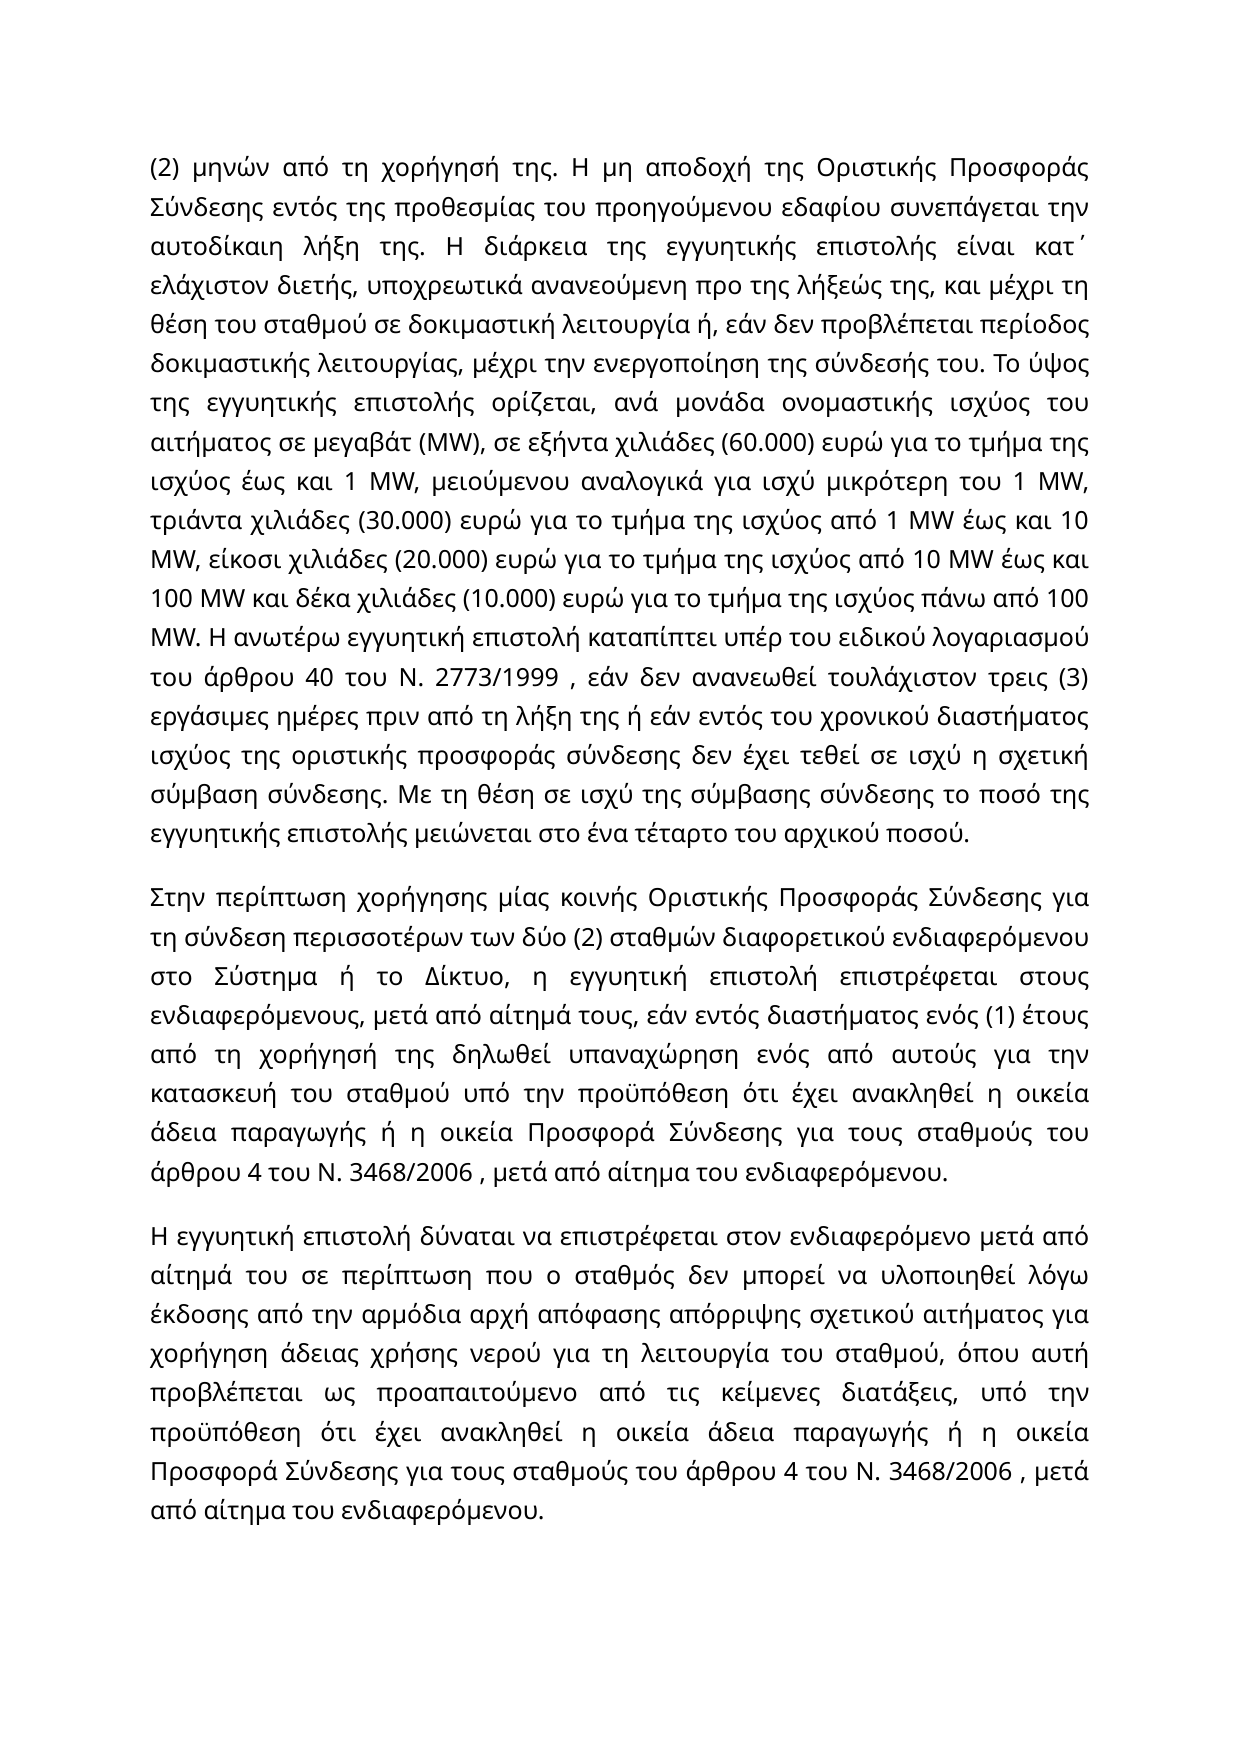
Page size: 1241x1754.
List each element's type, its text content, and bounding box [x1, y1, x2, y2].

text Η εγγυητική επιστολή δύναται να επιστρέφεται στον ενδιαφερόμενο μετά από αίτημά του σε περίπτωση που ο σταθμός δεν μπορεί να υλοποιηθεί λόγω έκδοσης από την αρμόδια αρχή απόφασης απόρριψης σχετικού αιτήματος για χορήγηση άδειας χρήσης νερού για τη λειτουργία του σταθμού, όπου αυτή προβλέπεται ως προαπαιτούμενο από τις κείμενες διατάξεις, υπό την προϋπόθεση ότι έχει ανακληθεί η οικεία άδεια παραγωγής ή η οικεία Προσφορά Σύνδεσης για τους σταθμούς του άρθρου 4 του Ν. 3468/2006 , μετά από αίτημα του ενδιαφερόμενου. [150, 1218, 1090, 1527]
text (2) μηνών από τη χορήγησή της. Η μη αποδοχή της Οριστικής Προσφοράς Σύνδεσης εντός της προθεσμίας του προηγούμενου εδαφίου συνεπάγεται την αυτοδίκαιη λήξη της. Η διάρκεια της εγγυητικής επιστολής είναι κατ΄ ελάχιστον διετής, υποχρεωτικά ανανεούμενη προ της λήξεώς της, και μέχρι τη θέση του σταθμού σε δοκιμαστική λειτουργία ή, εάν δεν προβλέπεται περίοδος δοκιμαστικής λειτουργίας, μέχρι την ενεργοποίηση της σύνδεσής του. Το ύψος της εγγυητικής επιστολής ορίζεται, ανά μονάδα ονομαστικής ισχύος του αιτήματος σε μεγαβάτ (MW), σε εξήντα χιλιάδες (60.000) ευρώ για το τμήμα της ισχύος έως και 1 MW, μειούμενου αναλογικά για ισχύ μικρότερη του 1 MW, τριάντα χιλιάδες (30.000) ευρώ για το τμήμα της ισχύος από 1 MW έως και 10 MW, είκοσι χιλιάδες (20.000) ευρώ για το τμήμα της ισχύος από 10 MW έως και 100 MW και δέκα χιλιάδες (10.000) ευρώ για το τμήμα της ισχύος πάνω από 100 MW. Η ανωτέρω εγγυητική επιστολή καταπίπτει υπέρ του ειδικού λογαριασμού του άρθρου 40 του Ν. 2773/1999 , εάν δεν ανανεωθεί τουλάχιστον τρεις (3) εργάσιμες ημέρες πριν από τη λήξη της ή εάν εντός του χρονικού διαστήματος ισχύος της οριστικής προσφοράς σύνδεσης δεν έχει τεθεί σε ισχύ η σχετική σύμβαση σύνδεσης. Με τη θέση σε ισχύ της σύμβασης σύνδεσης το ποσό της εγγυητικής επιστολής μειώνεται στο ένα τέταρτο του αρχικού ποσού. [150, 150, 1090, 850]
text Στην περίπτωση χορήγησης μίας κοινής Οριστικής Προσφοράς Σύνδεσης για τη σύνδεση περισσοτέρων των δύο (2) σταθμών διαφορετικού ενδιαφερόμενου στο Σύστημα ή το Δίκτυο, η εγγυητική επιστολή επιστρέφεται στους ενδιαφερόμενους, μετά από αίτημά τους, εάν εντός διαστήματος ενός (1) έτους από τη χορήγησή της δηλωθεί υπαναχώρηση ενός από αυτούς για την κατασκευή του σταθμού υπό την προϋπόθεση ότι έχει ανακληθεί η οικεία άδεια παραγωγής ή η οικεία Προσφορά Σύνδεσης για τους σταθμούς του άρθρου 4 του Ν. 3468/2006 , μετά από αίτημα του ενδιαφερόμενου. [150, 880, 1090, 1188]
